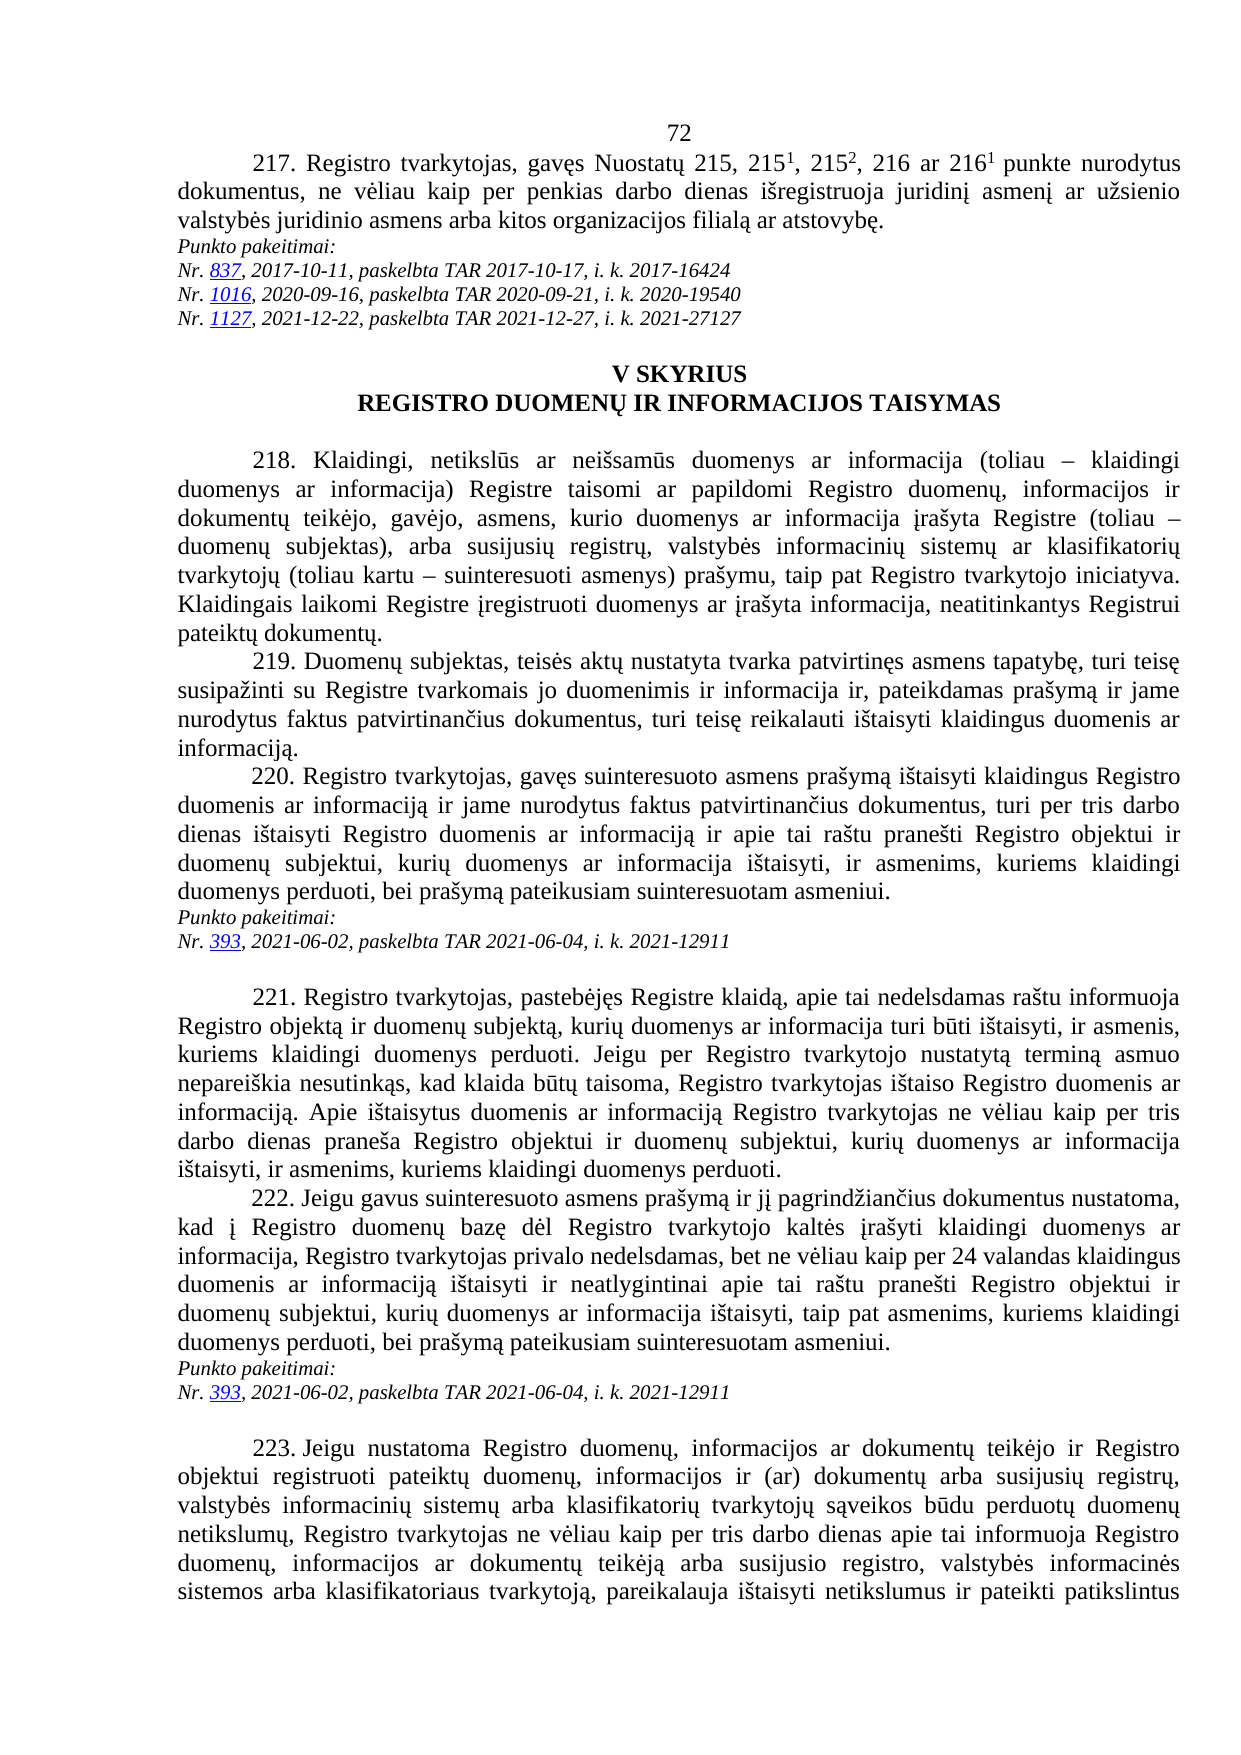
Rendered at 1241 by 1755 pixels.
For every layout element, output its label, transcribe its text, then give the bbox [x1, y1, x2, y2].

text 218. Klaidingi, netikslūs ar neišsamūs duomenys ar informacija (toliau – klaidingi duomenys ar informacija) Registre taisomi ar papildomi Registro duomenų, informacijos ir dokumentų teikėjo, gavėjo, asmens, kurio duomenys ar informacija įrašyta Registre (toliau – duomenų subjektas), arba susijusių registrų, valstybės informacinių sistemų ar klasifikatorių tvarkytojų (toliau kartu – suinteresuoti asmenys) prašymu, taip pat Registro tvarkytojo iniciatyva. Klaidingais laikomi Registre įregistruoti duomenys ar įrašyta informacija, neatitinkantys Registrui pateiktų dokumentų. [177, 445, 1181, 646]
text 220. Registro tvarkytojas, gavęs suinteresuoto asmens prašymą ištaisyti klaidingus Registro duomenis ar informaciją ir jame nurodytus faktus patvirtinančius dokumentus, turi per tris darbo dienas ištaisyti Registro duomenis ar informaciją ir apie tai raštu pranešti Registro objektui ir duomenų subjektui, kurių duomenys ar informacija ištaisyti, ir asmenims, kuriems klaidingi duomenys perduoti, bei prašymą pateikusiam suinteresuotam asmeniui. [177, 761, 1181, 905]
text Punkto pakeitimai: [177, 1356, 1181, 1380]
text Nr. 1127, 2021-12-22, paskelbta TAR 2021-12-27, i. k. 2021-27127 [177, 306, 1181, 330]
text Punkto pakeitimai: [177, 234, 1181, 258]
text REGISTRO DUOMENŲ IR INFORMACIJOS TAISYMAS [177, 388, 1181, 416]
text 222. Jeigu gavus suinteresuoto asmens prašymą ir jį pagrindžiančius dokumentus nustatoma, kad į Registro duomenų bazę dėl Registro tvarkytojo kaltės įrašyti klaidingi duomenys ar informacija, Registro tvarkytojas privalo nedelsdamas, bet ne vėliau kaip per 24 valandas klaidingus duomenis ar informaciją ištaisyti ir neatlygintinai apie tai raštu pranešti Registro objektui ir duomenų subjektui, kurių duomenys ar informacija ištaisyti, taip pat asmenims, kuriems klaidingi duomenys perduoti, bei prašymą pateikusiam suinteresuotam asmeniui. [177, 1183, 1181, 1356]
text 217. Registro tvarkytojas, gavęs Nuostatų 215, 2151, 2152, 216 ar 2161 punkte nurodytus dokumentus, ne vėliau kaip per penkias darbo dienas išregistruoja juridinį asmenį ar užsienio valstybės juridinio asmens arba kitos organizacijos filialą ar atstovybę. [177, 148, 1181, 234]
text Nr. 393, 2021-06-02, paskelbta TAR 2021-06-04, i. k. 2021-12911 [177, 929, 1181, 953]
text V SKYRIUS [177, 359, 1181, 388]
text Nr. 837, 2017-10-11, paskelbta TAR 2017-10-17, i. k. 2017-16424 [177, 258, 1181, 282]
text 219. Duomenų subjektas, teisės aktų nustatyta tvarka patvirtinęs asmens tapatybę, turi teisę susipažinti su Registre tvarkomais jo duomenimis ir informacija ir, pateikdamas prašymą ir jame nurodytus faktus patvirtinančius dokumentus, turi teisę reikalauti ištaisyti klaidingus duomenis ar informaciją. [177, 646, 1181, 761]
text Punkto pakeitimai: [177, 905, 1181, 929]
text 221. Registro tvarkytojas, pastebėjęs Registre klaidą, apie tai nedelsdamas raštu informuoja Registro objektą ir duomenų subjektą, kurių duomenys ar informacija turi būti ištaisyti, ir asmenis, kuriems klaidingi duomenys perduoti. Jeigu per Registro tvarkytojo nustatytą terminą asmuo nepareiškia nesutinkąs, kad klaida būtų taisoma, Registro tvarkytojas ištaiso Registro duomenis ar informaciją. Apie ištaisytus duomenis ar informaciją Registro tvarkytojas ne vėliau kaip per tris darbo dienas praneša Registro objektui ir duomenų subjektui, kurių duomenys ar informacija ištaisyti, ir asmenims, kuriems klaidingi duomenys perduoti. [177, 982, 1181, 1183]
text 223. Jeigu nustatoma Registro duomenų, informacijos ar dokumentų teikėjo ir Registro objektui registruoti pateiktų duomenų, informacijos ir (ar) dokumentų arba susijusių registrų, valstybės informacinių sistemų arba klasifikatorių tvarkytojų sąveikos būdu perduotų duomenų netikslumų, Registro tvarkytojas ne vėliau kaip per tris darbo dienas apie tai informuoja Registro duomenų, informacijos ar dokumentų teikėją arba susijusio registro, valstybės informacinės sistemos arba klasifikatoriaus tvarkytoją, pareikalauja ištaisyti netikslumus ir pateikti patikslintus [177, 1433, 1181, 1605]
text Nr. 1016, 2020-09-16, paskelbta TAR 2020-09-21, i. k. 2020-19540 [177, 282, 1181, 306]
text Nr. 393, 2021-06-02, paskelbta TAR 2021-06-04, i. k. 2021-12911 [177, 1380, 1181, 1404]
